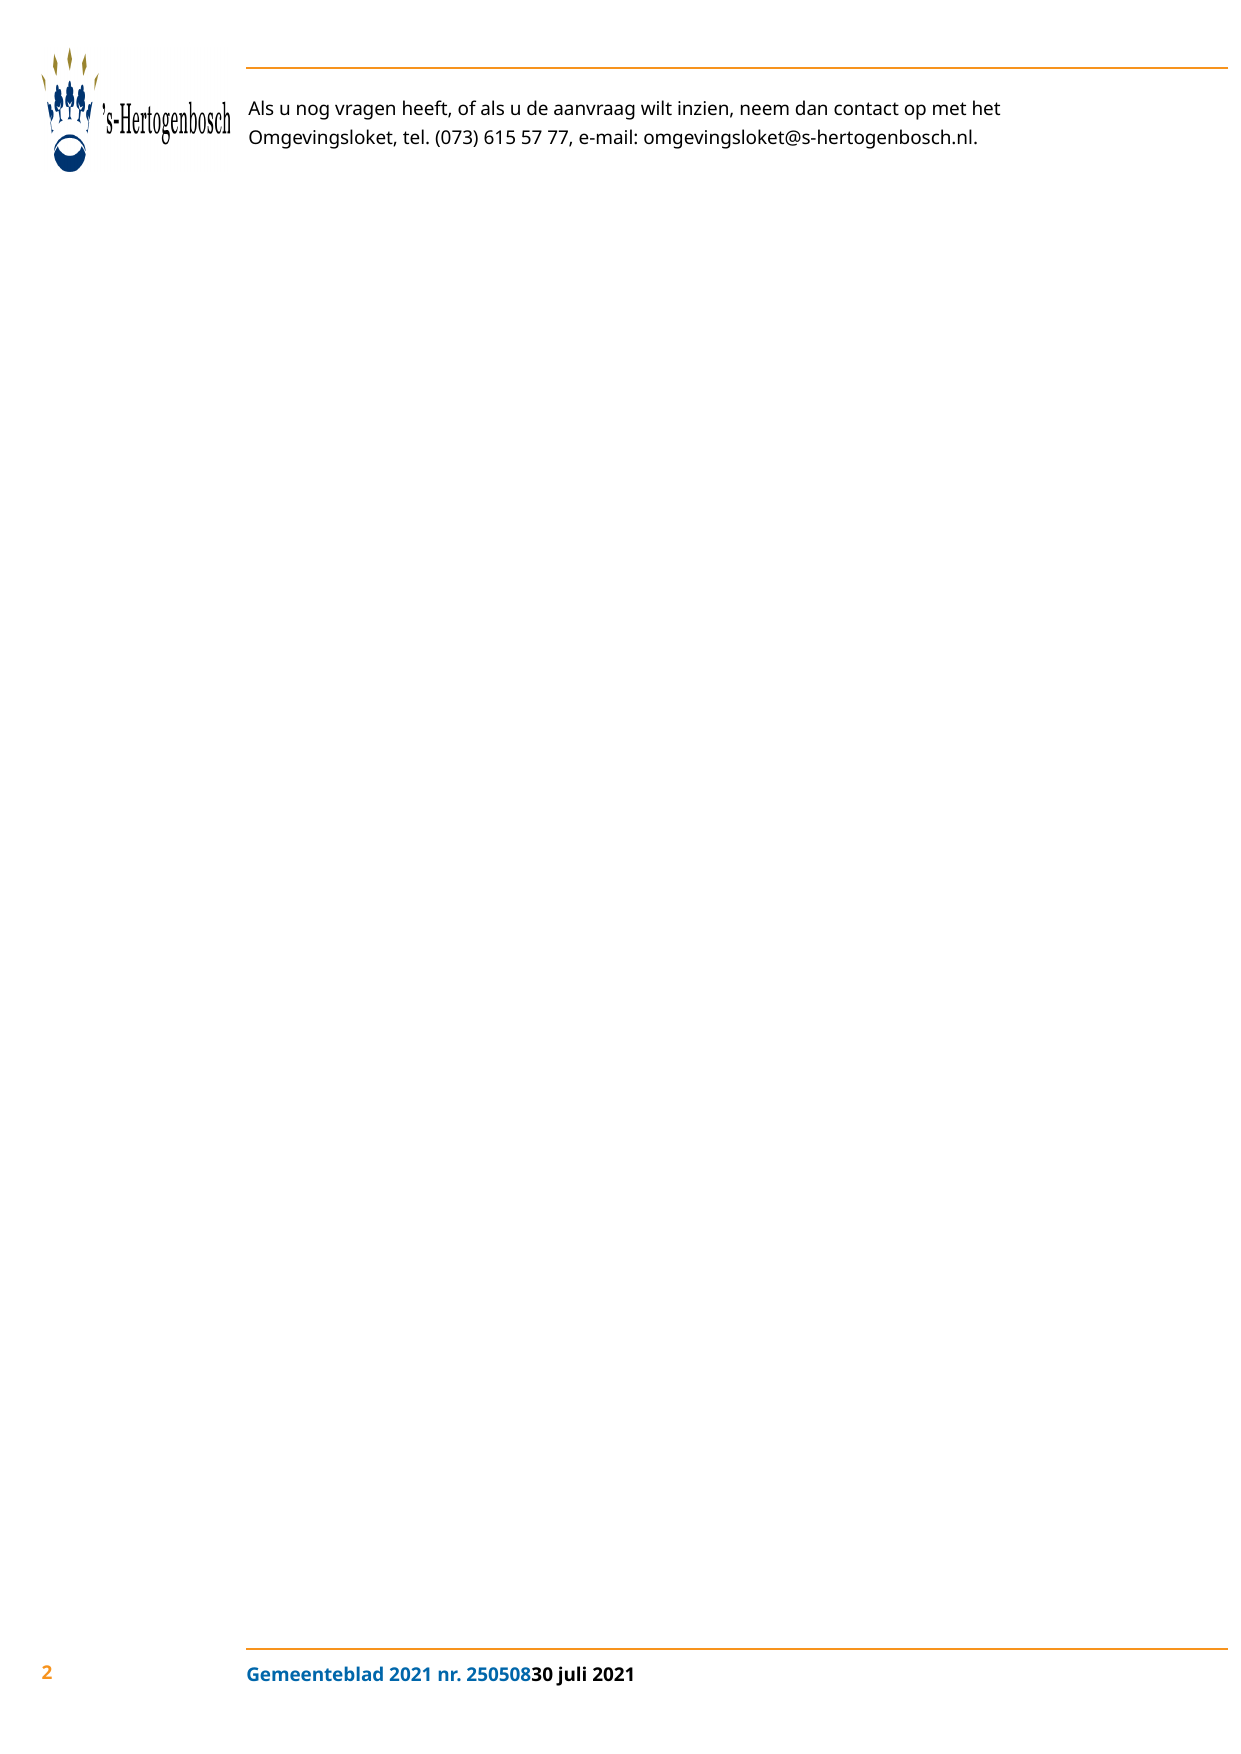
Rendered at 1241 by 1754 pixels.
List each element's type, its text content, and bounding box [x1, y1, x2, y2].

text Als u nog vragen heeft, of als u de aanvraag wilt inzien, neem dan contact op met het Omgevingsloket, tel. (073) 615 57 77, e-mail: omgevingsloket@s-hertogenbosch.nl. [248, 95, 1152, 150]
picture [41, 47, 231, 172]
